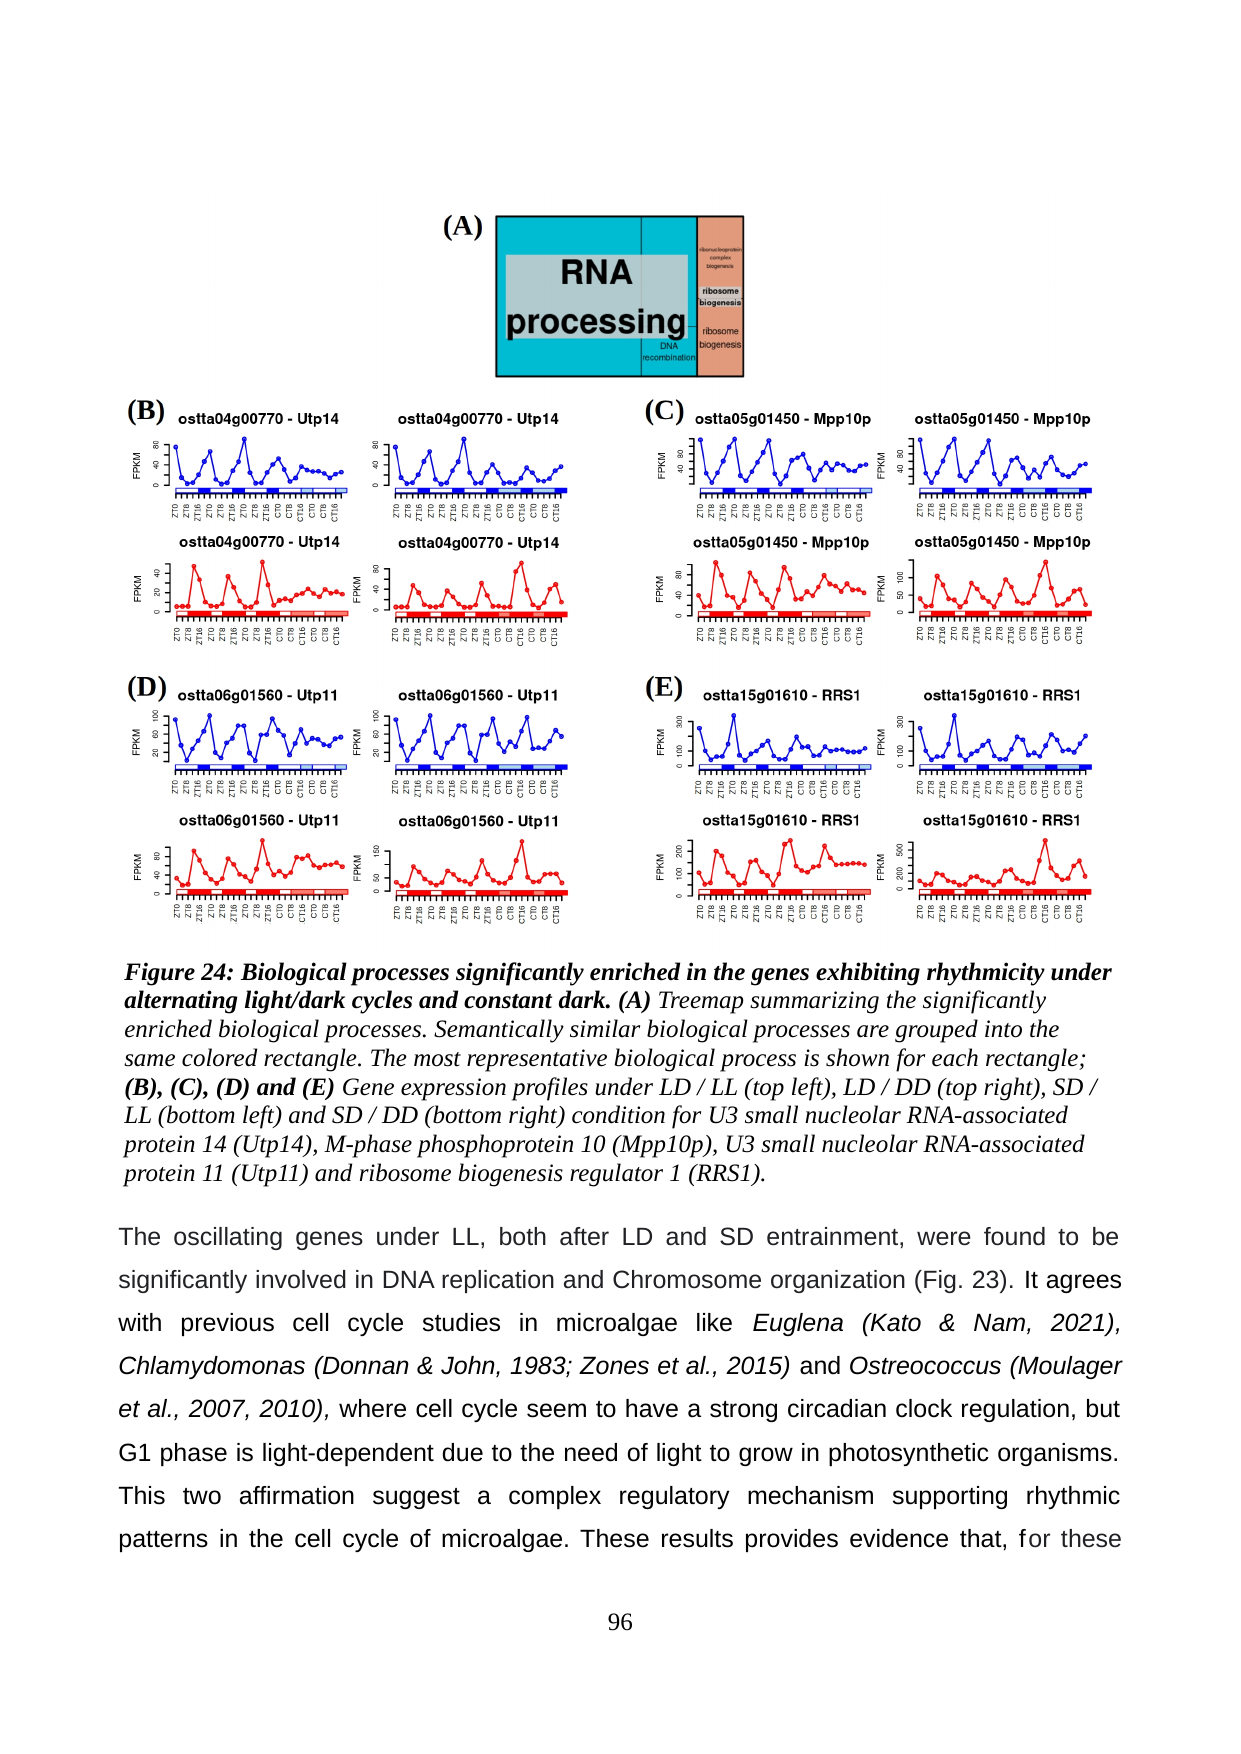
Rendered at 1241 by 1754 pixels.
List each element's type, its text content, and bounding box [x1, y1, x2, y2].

text The oscillating genes under LL, both after LD and SD entrainment, were found to be significantly involved in DNA replication and Chromosome organization (Fig. 23). It agrees with previous cell cycle studies in microalgae like Euglena (Kato & Nam, 2021)⁠, Chlamydomonas (Donnan & John, 1983; Zones et al., 2015)⁠ and Ostreococcus (Moulager et al., 2007, 2010)⁠, where cell cycle seem to have a strong circadian clock regulation, but G1 phase is light-dependent due to the need of light to grow in photosynthetic organisms. This two affirmation suggest a complex regulatory mechanism supporting rhythmic patterns in the cell cycle of microalgae. These results provides evidence that, for these [118, 176, 1122, 1553]
picture [124, 188, 1117, 957]
text Figure 24: Biological processes significantly enriched in the genes exhibiting rhythmicity under alternating light/dark cycles and constant dark. (A) Treemap summarizing the significantly enriched biological processes. Semantically similar biological processes are grouped into the same colored rectangle. The most representative biological process is shown for each rectangle; (B), (C), (D) and (E) Gene expression profiles under LD / LL (top left), LD / DD (top right), SD / LL (bottom left) and SD / DD (bottom right) condition for U3 small nucleolar RNA-associated protein 14 (Utp14), M-phase phosphoprotein 10 (Mpp10p), U3 small nucleolar RNA-associated protein 11 (Utp11) and ribosome biogenesis regulator 1 (RRS1). [124, 957, 1116, 1187]
